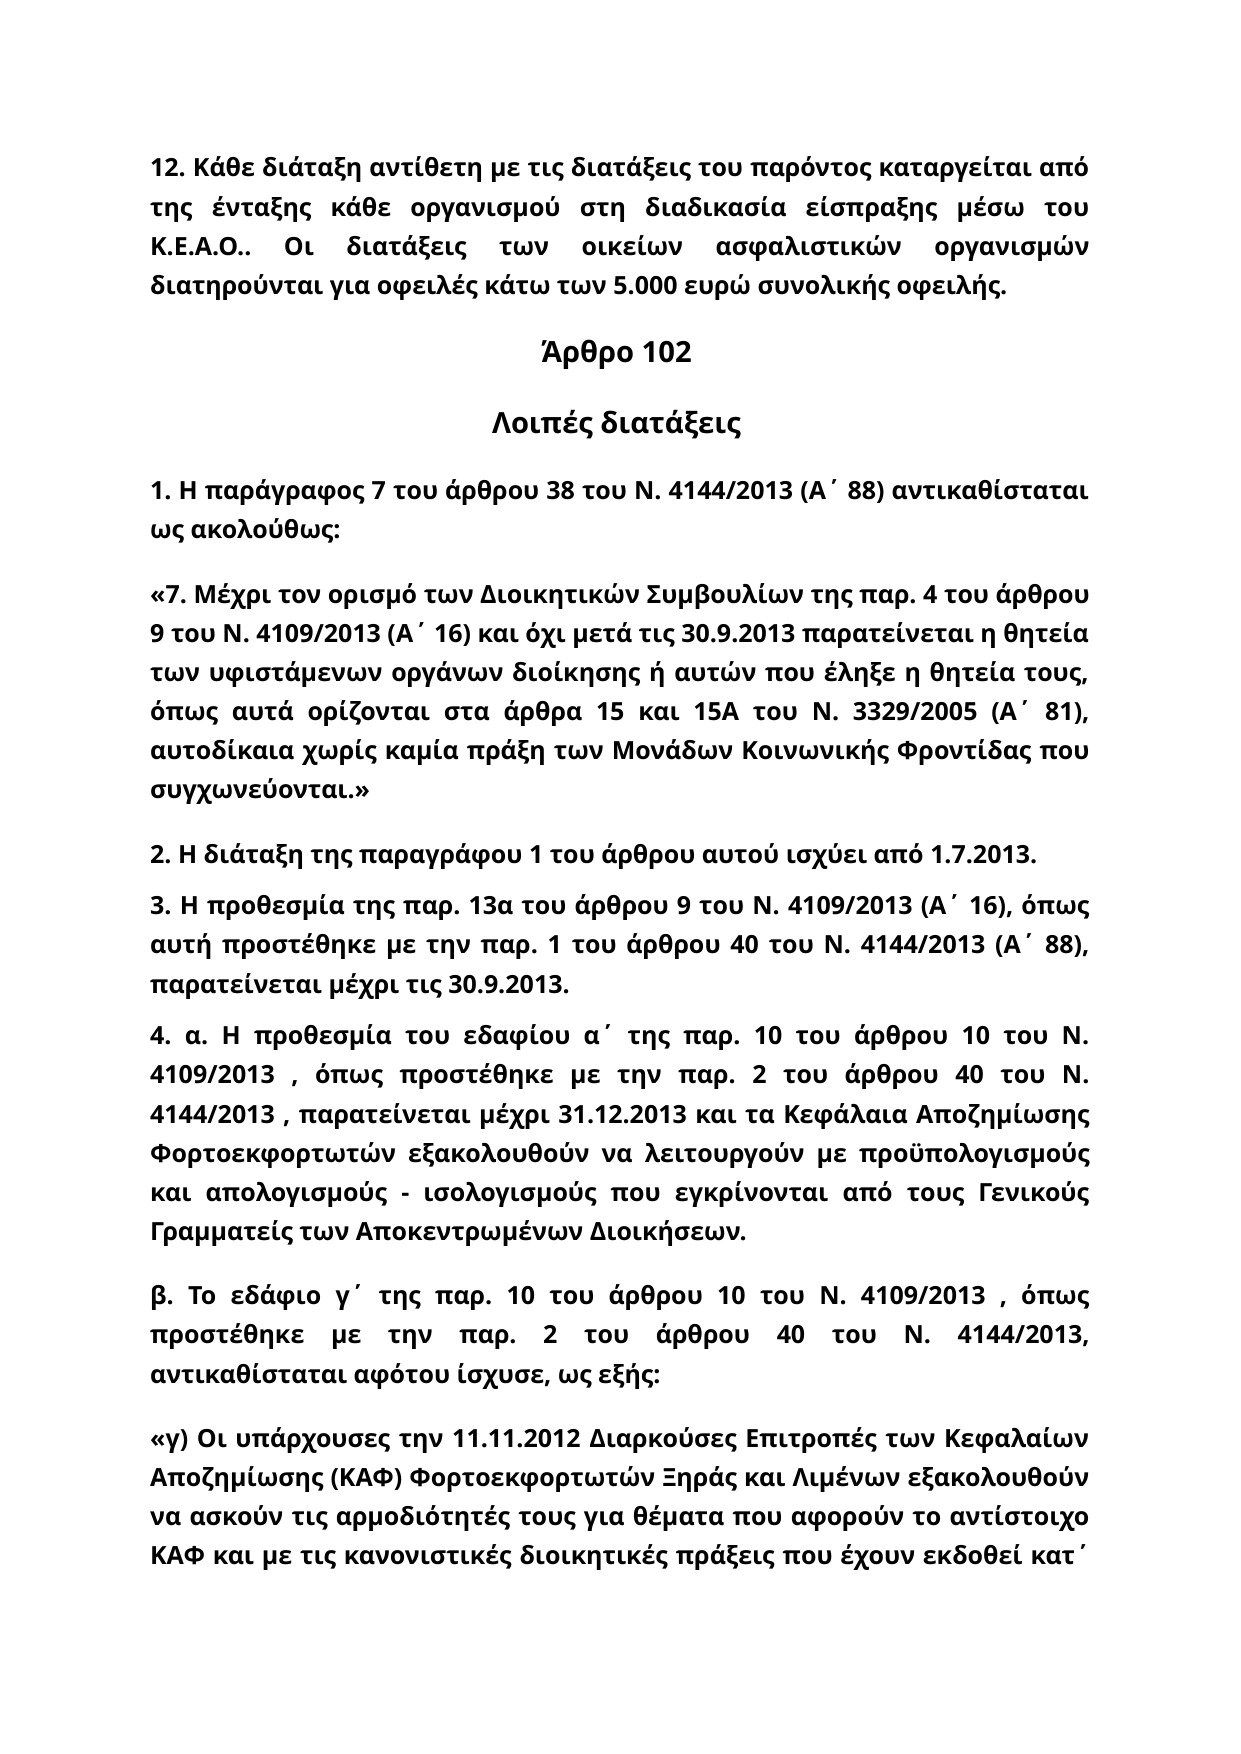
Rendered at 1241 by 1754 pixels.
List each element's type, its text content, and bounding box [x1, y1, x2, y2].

text β. Το εδάφιο γ΄ της παρ. 10 του άρθρου 10 του Ν. 4109/2013 , όπως προστέθηκε με την παρ. 2 του άρθρου 40 του Ν. 4144/2013, αντικαθίσταται αφότου ίσχυσε, ως εξής: [150, 1278, 1090, 1390]
text 4. α. Η προθεσμία του εδαφίου α΄ της παρ. 10 του άρθρου 10 του Ν. 4109/2013 , όπως προστέθηκε με την παρ. 2 του άρθρου 40 του Ν. 4144/2013 , παρατείνεται μέχρι 31.12.2013 και τα Κεφάλαια Αποζημίωσης Φορτοεκφορτωτών εξακολουθούν να λειτουργούν με προϋπολογισμούς και απολογισμούς - ισολογισμούς που εγκρίνονται από τους Γενικούς Γραμματείς των Αποκεντρωμένων Διοικήσεων. [150, 1018, 1090, 1248]
text 2. Η διάταξη της παραγράφου 1 του άρθρου αυτού ισχύει από 1.7.2013. [150, 836, 1090, 870]
subtitle Λοιπές διατάξεις [150, 402, 1090, 442]
text «γ) Οι υπάρχουσες την 11.11.2012 Διαρκούσες Επιτροπές των Κεφαλαίων Αποζημίωσης (ΚΑΦ) Φορτοεκφορτωτών Ξηράς και Λιμένων εξακολουθούν να ασκούν τις αρμοδιότητές τους για θέματα που αφορούν το αντίστοιχο ΚΑΦ και με τις κανονιστικές διοικητικές πράξεις που έχουν εκδοθεί κατ΄ [150, 1420, 1090, 1572]
text 12. Κάθε διάταξη αντίθετη με τις διατάξεις του παρόντος καταργείται από της ένταξης κάθε οργανισμού στη διαδικασία είσπραξης μέσω του Κ.Ε.Α.Ο.. Οι διατάξεις των οικείων ασφαλιστικών οργανισμών διατηρούνται για οφειλές κάτω των 5.000 ευρώ συνολικής οφειλής. [150, 150, 1090, 302]
text 1. Η παράγραφος 7 του άρθρου 38 του Ν. 4144/2013 (Α΄ 88) αντικαθίσταται ως ακολούθως: [150, 473, 1090, 546]
text «7. Μέχρι τον ορισμό των Διοικητικών Συμβουλίων της παρ. 4 του άρθρου 9 του Ν. 4109/2013 (Α΄ 16) και όχι μετά τις 30.9.2013 παρατείνεται η θητεία των υφιστάμενων οργάνων διοίκησης ή αυτών που έληξε η θητεία τους, όπως αυτά ορίζονται στα άρθρα 15 και 15Α του Ν. 3329/2005 (Α΄ 81), αυτοδίκαια χωρίς καμία πράξη των Μονάδων Κοινωνικής Φροντίδας που συγχωνεύονται.» [150, 576, 1090, 806]
subtitle Άρθρο 102 [150, 332, 1090, 371]
text 3. Η προθεσμία της παρ. 13α του άρθρου 9 του Ν. 4109/2013 (Α΄ 16), όπως αυτή προστέθηκε με την παρ. 1 του άρθρου 40 του Ν. 4144/2013 (Α΄ 88), παρατείνεται μέχρι τις 30.9.2013. [150, 888, 1090, 1000]
